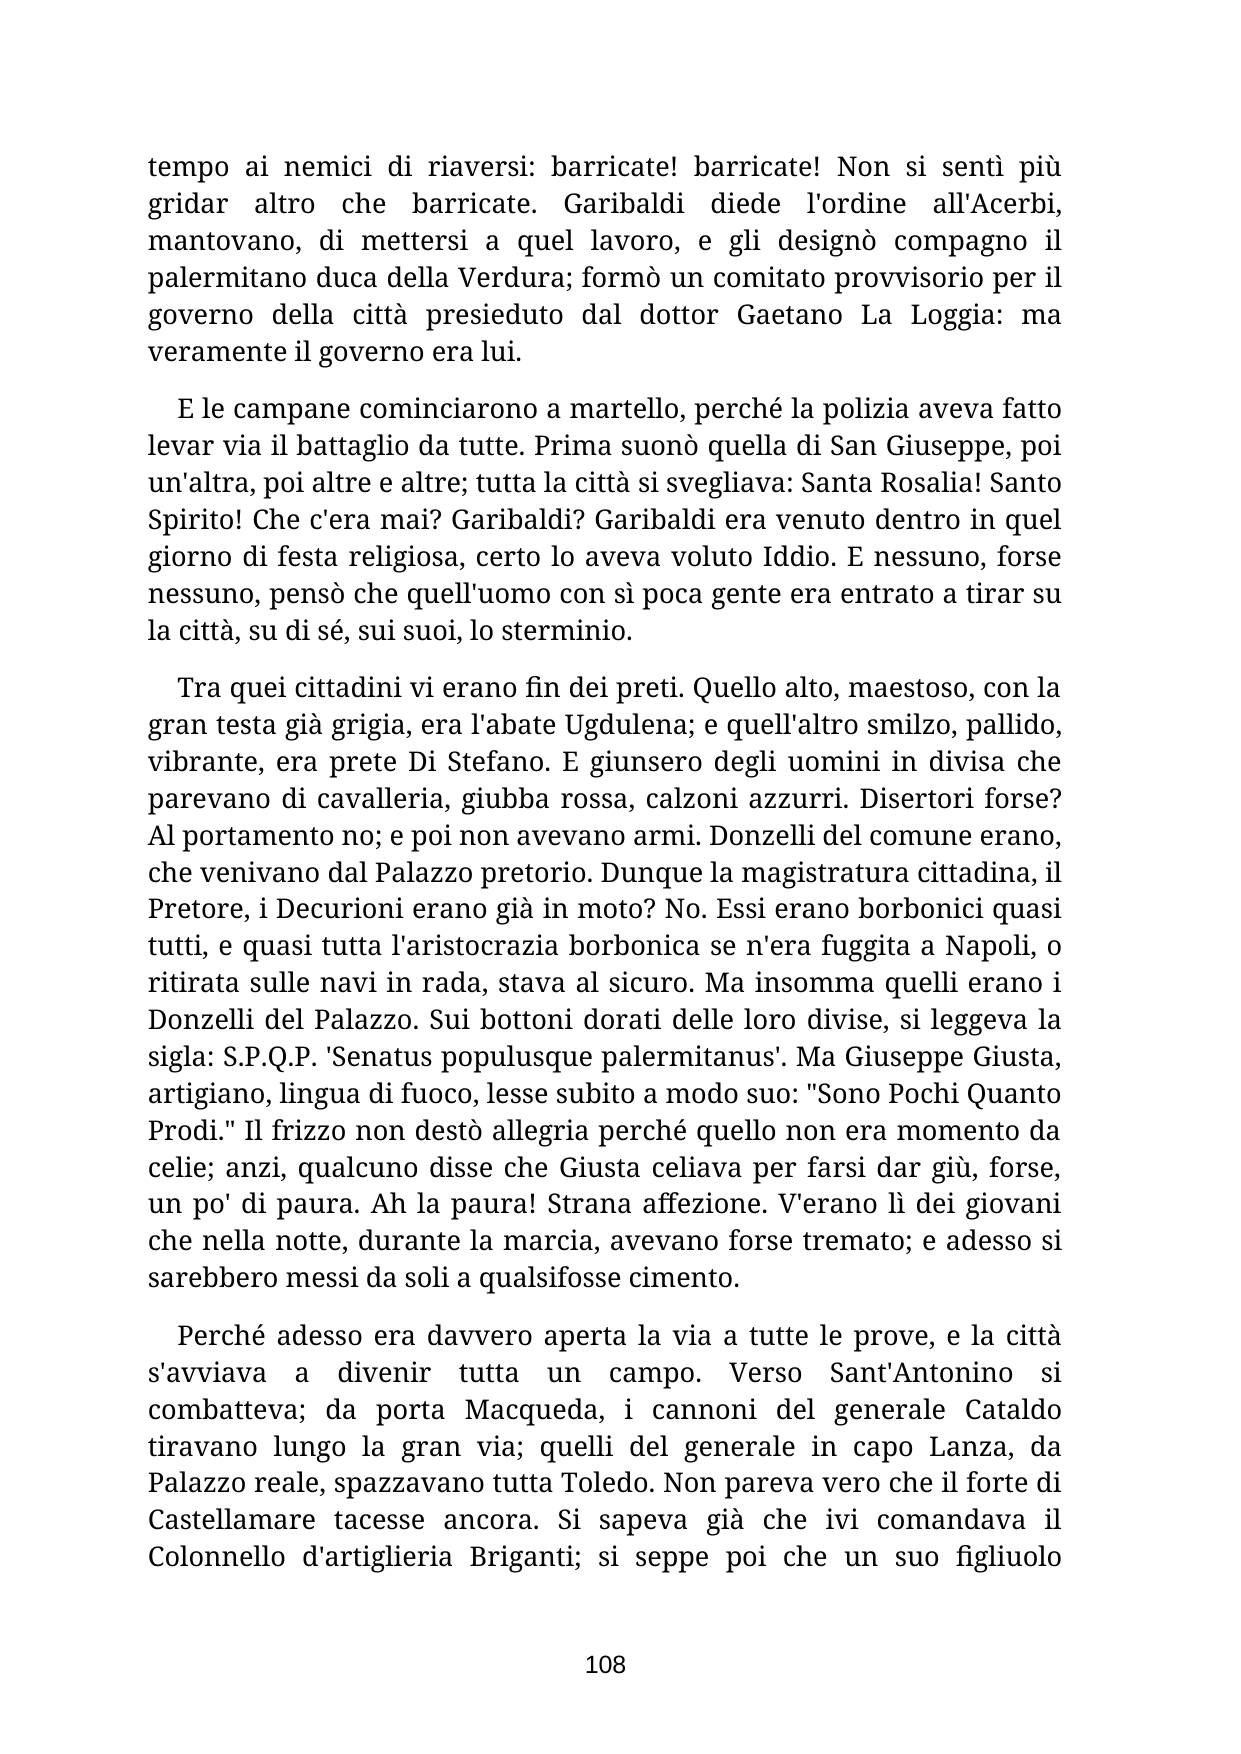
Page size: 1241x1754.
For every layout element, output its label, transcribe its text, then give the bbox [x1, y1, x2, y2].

text E le campane cominciarono a martello, perché la polizia aveva fatto levar via il battaglio da tutte. Prima suonò quella di San Giuseppe, poi un'altra, poi altre e altre; tutta la città si svegliava: Santa Rosalia! Santo Spirito! Che c'era mai? Garibaldi? Garibaldi era venuto dentro in quel giorno di festa religiosa, certo lo aveva voluto Iddio. E nessuno, forse nessuno, pensò che quell'uomo con sì poca gente era entrato a tirar su la città, su di sé, sui suoi, lo sterminio. [148, 390, 1063, 648]
text Perché adesso era davvero aperta la via a tutte le prove, e la città s'avviava a divenir tutta un campo. Verso Sant'Antonino si combatteva; da porta Macqueda, i cannoni del generale Cataldo tiravano lungo la gran via; quelli del generale in capo Lanza, da Palazzo reale, spazzavano tutta Toledo. Non pareva vero che il forte di Castellamare tacesse ancora. Si sapeva già che ivi comandava il Colonnello d'artiglieria Briganti; si seppe poi che un suo figliuolo [148, 1316, 1063, 1574]
text Tra quei cittadini vi erano fin dei preti. Quello alto, maestoso, con la gran testa già grigia, era l'abate Ugdulena; e quell'altro smilzo, pallido, vibrante, era prete Di Stefano. E giunsero degli uomini in divisa che parevano di cavalleria, giubba rossa, calzoni azzurri. Disertori forse? Al portamento no; e poi non avevano armi. Donzelli del comune erano, che venivano dal Palazzo pretorio. Dunque la magistratura cittadina, il Pretore, i Decurioni erano già in moto? No. Essi erano borbonici quasi tutti, e quasi tutta l'aristocrazia borbonica se n'era fuggita a Napoli, o ritirata sulle navi in rada, stava al sicuro. Ma insomma quelli erano i Donzelli del Palazzo. Sui bottoni dorati delle loro divise, si leggeva la sigla: S.P.Q.P. 'Senatus populusque palermitanus'. Ma Giuseppe Giusta, artigiano, lingua di fuoco, lesse subito a modo suo: "Sono Pochi Quanto Prodi." Il frizzo non destò allegria perché quello non era momento da celie; anzi, qualcuno disse che Giusta celiava per farsi dar giù, forse, un po' di paura. Ah la paura! Strana affezione. V'erano lì dei giovani che nella notte, durante la marcia, avevano forse tremato; e adesso si sarebbero messi da soli a qualsifosse cimento. [148, 669, 1063, 1296]
text tempo ai nemici di riaversi: barricate! barricate! Non si sentì più gridar altro che barricate. Garibaldi diede l'ordine all'Acerbi, mantovano, di mettersi a quel lavoro, e gli designò compagno il palermitano duca della Verdura; formò un comitato provvisorio per il governo della città presieduto dal dottor Gaetano La Loggia: ma veramente il governo era lui. [148, 148, 1063, 369]
